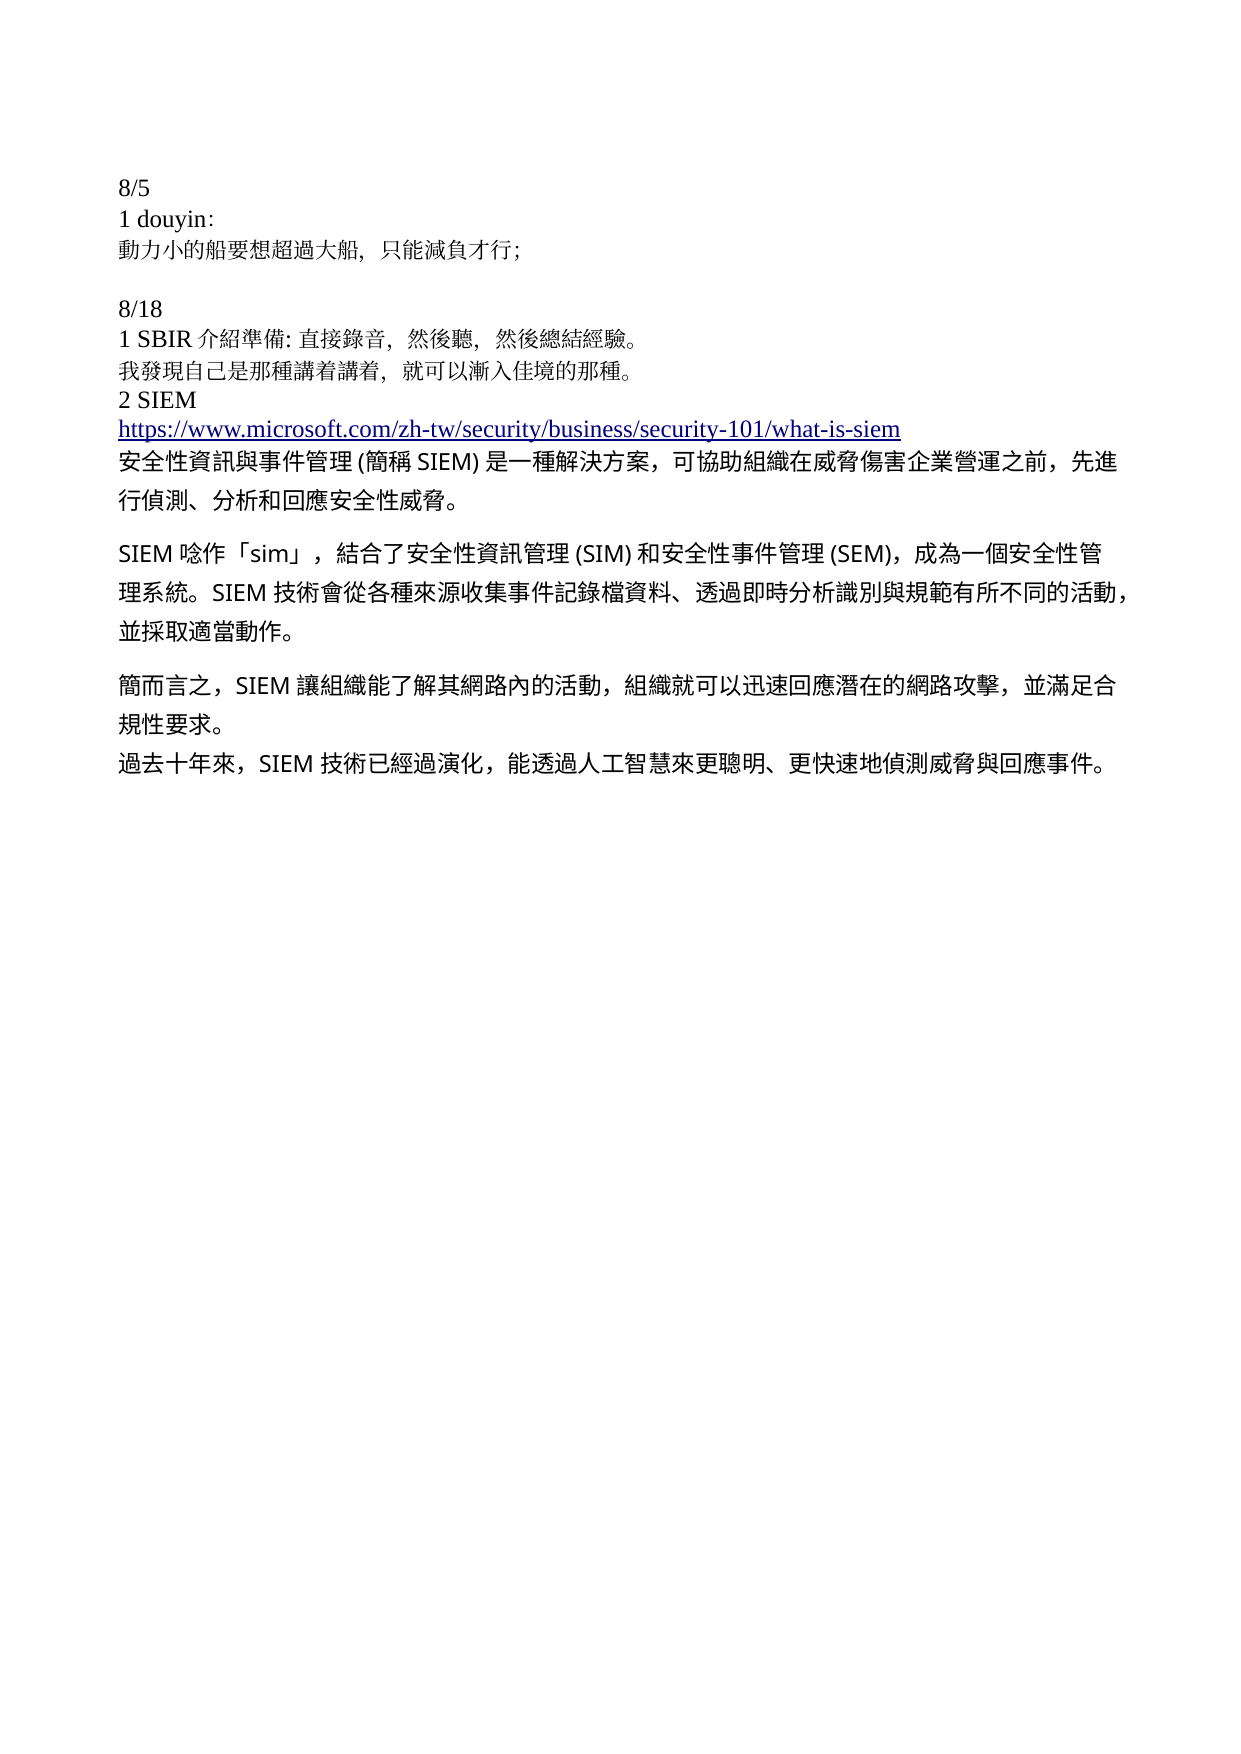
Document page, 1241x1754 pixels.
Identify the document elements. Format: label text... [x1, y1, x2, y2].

text 2 SIEM [118, 385, 1122, 414]
text 8/5 [118, 173, 1122, 202]
text 1 SBIR介紹準備: 直接錄音，然後聽，然後總結經驗。 [118, 322, 1122, 354]
text 簡而言之，SIEM 讓組織能了解其網路內的活動，組織就可以迅速回應潛在的網路攻擊，並滿足合規性要求。 [118, 667, 1122, 740]
text 1 douyin： [118, 202, 1122, 233]
text 過去十年來，SIEM 技術已經過演化，能透過人工智慧來更聰明、更快速地偵測威脅與回應事件。 [118, 745, 1122, 779]
text 我發現自己是那種講着講着，就可以漸入佳境的那種。 [118, 354, 1122, 385]
text 動力小的船要想超過大船，只能減負才行； [118, 233, 1122, 265]
text 安全性資訊與事件管理 (簡稱 SIEM) 是一種解決方案，可協助組織在威脅傷害企業營運之前，先進行偵測、分析和回應安全性威脅。 [118, 443, 1122, 516]
text https://www.microsoft.com/zh-tw/security/business/security-101/what-is-siem [118, 414, 1122, 443]
text SIEM 唸作「sim」，結合了安全性資訊管理 (SIM) 和安全性事件管理 (SEM)，成為一個安全性管理系統。SIEM 技術會從各種來源收集事件記錄檔資料、透過即時分析識別與規範有所不同的活動，並採取適當動作。 [118, 535, 1122, 647]
text 8/18 [118, 294, 1122, 322]
